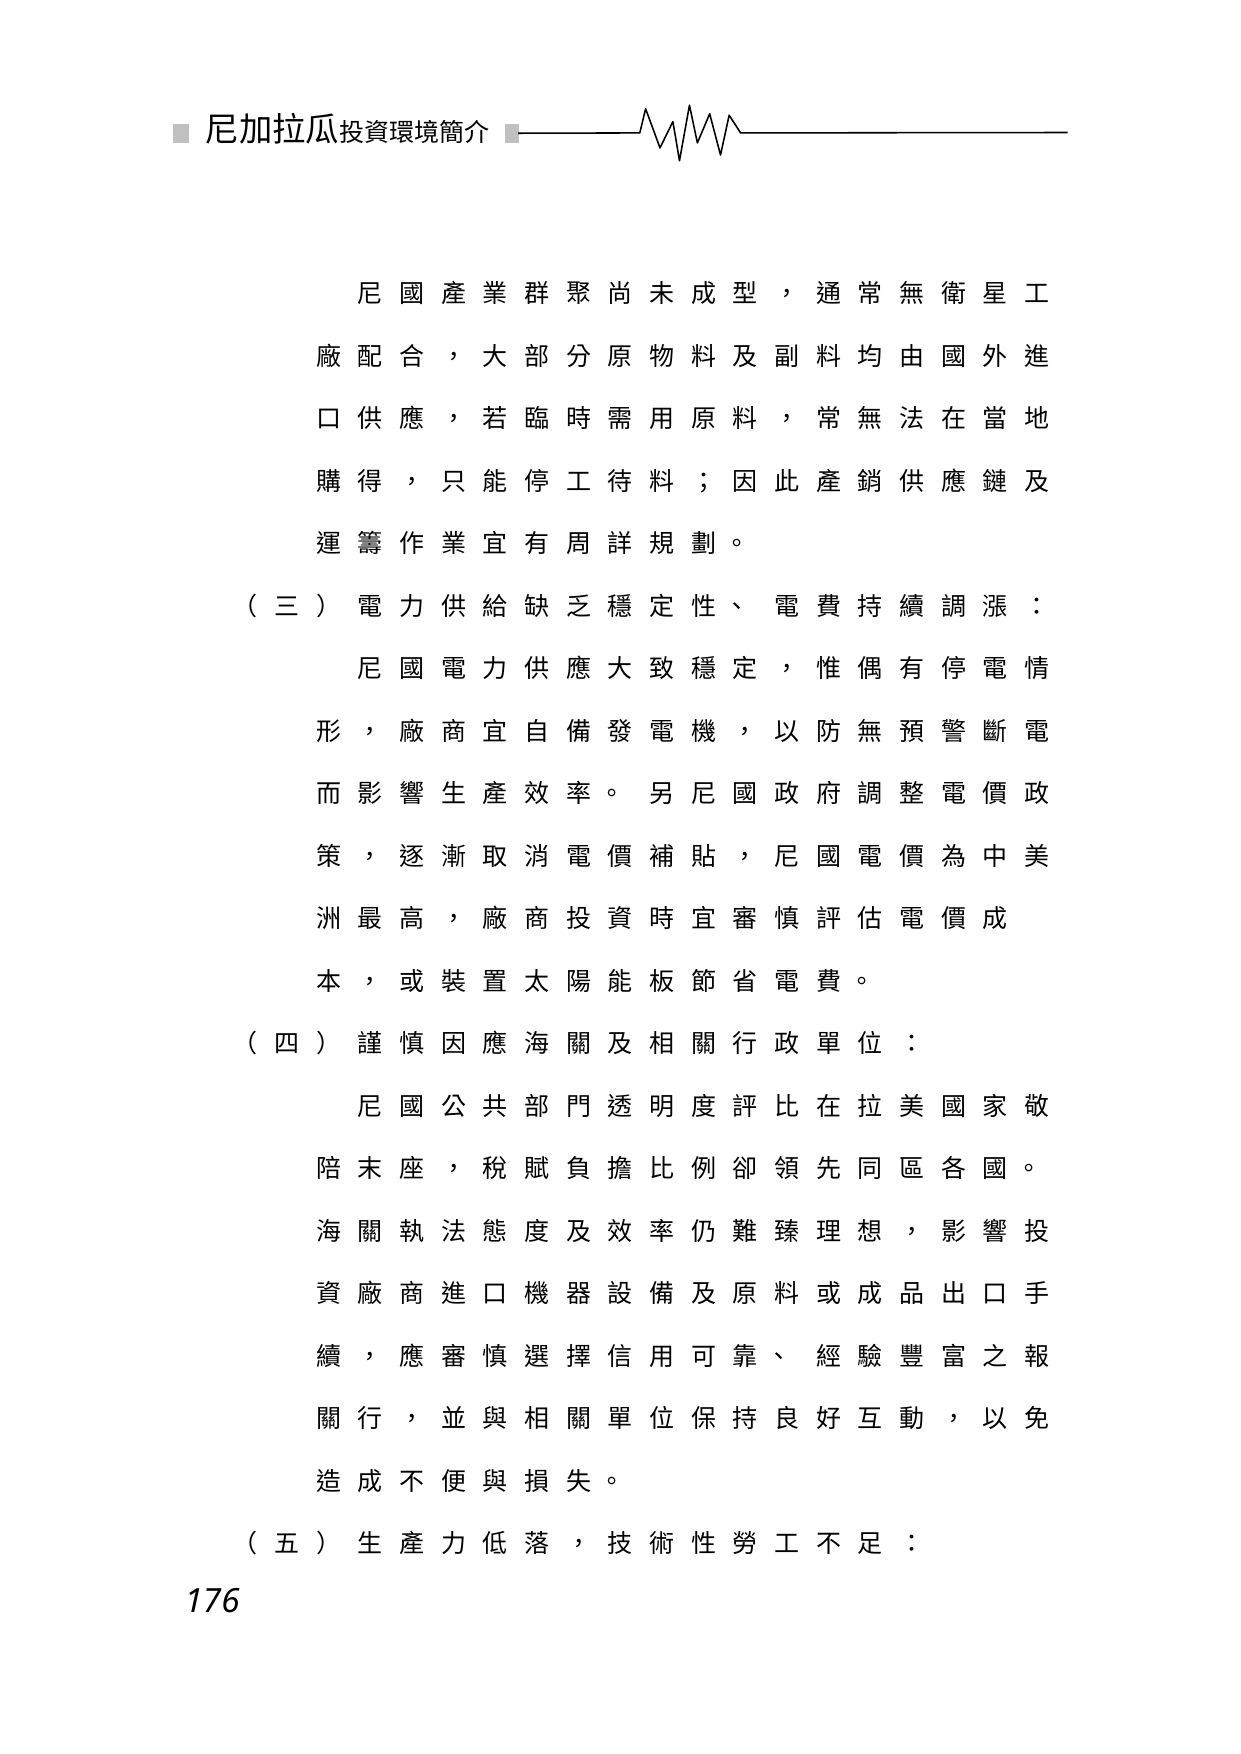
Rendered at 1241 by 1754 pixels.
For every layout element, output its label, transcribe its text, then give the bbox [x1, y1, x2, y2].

text （五）生產力低落，技術性勞工不足： [207, 1500, 1058, 1563]
text 尼國產業群聚尚未成型，通常無衛星工廠配合，大部分原物料及副料均由國外進口供應，若臨時需用原料，常無法在當地購得，只能停工待料；因此產銷供應鏈及運籌作業宜有周詳規劃。 [281, 250, 1058, 563]
text （四）謹慎因應海關及相關行政單位： [207, 1000, 1058, 1063]
text 尼國電力供應大致穩定，惟偶有停電情形，廠商宜自備發電機，以防無預警斷電而影響生產效率。另尼國政府調整電價政策，逐漸取消電價補貼，尼國電價為中美洲最高，廠商投資時宜審慎評估電價成本，或裝置太陽能板節省電費。 [281, 625, 1058, 1000]
text （三）電力供給缺乏穩定性、電費持續調漲： [207, 563, 1058, 625]
text 尼國公共部門透明度評比在拉美國家敬陪末座，稅賦負擔比例卻領先同區各國。海關執法態度及效率仍難臻理想，影響投資廠商進口機器設備及原料或成品出口手續，應審慎選擇信用可靠、經驗豐富之報關行，並與相關單位保持良好互動，以免造成不便與損失。 [281, 1063, 1058, 1500]
